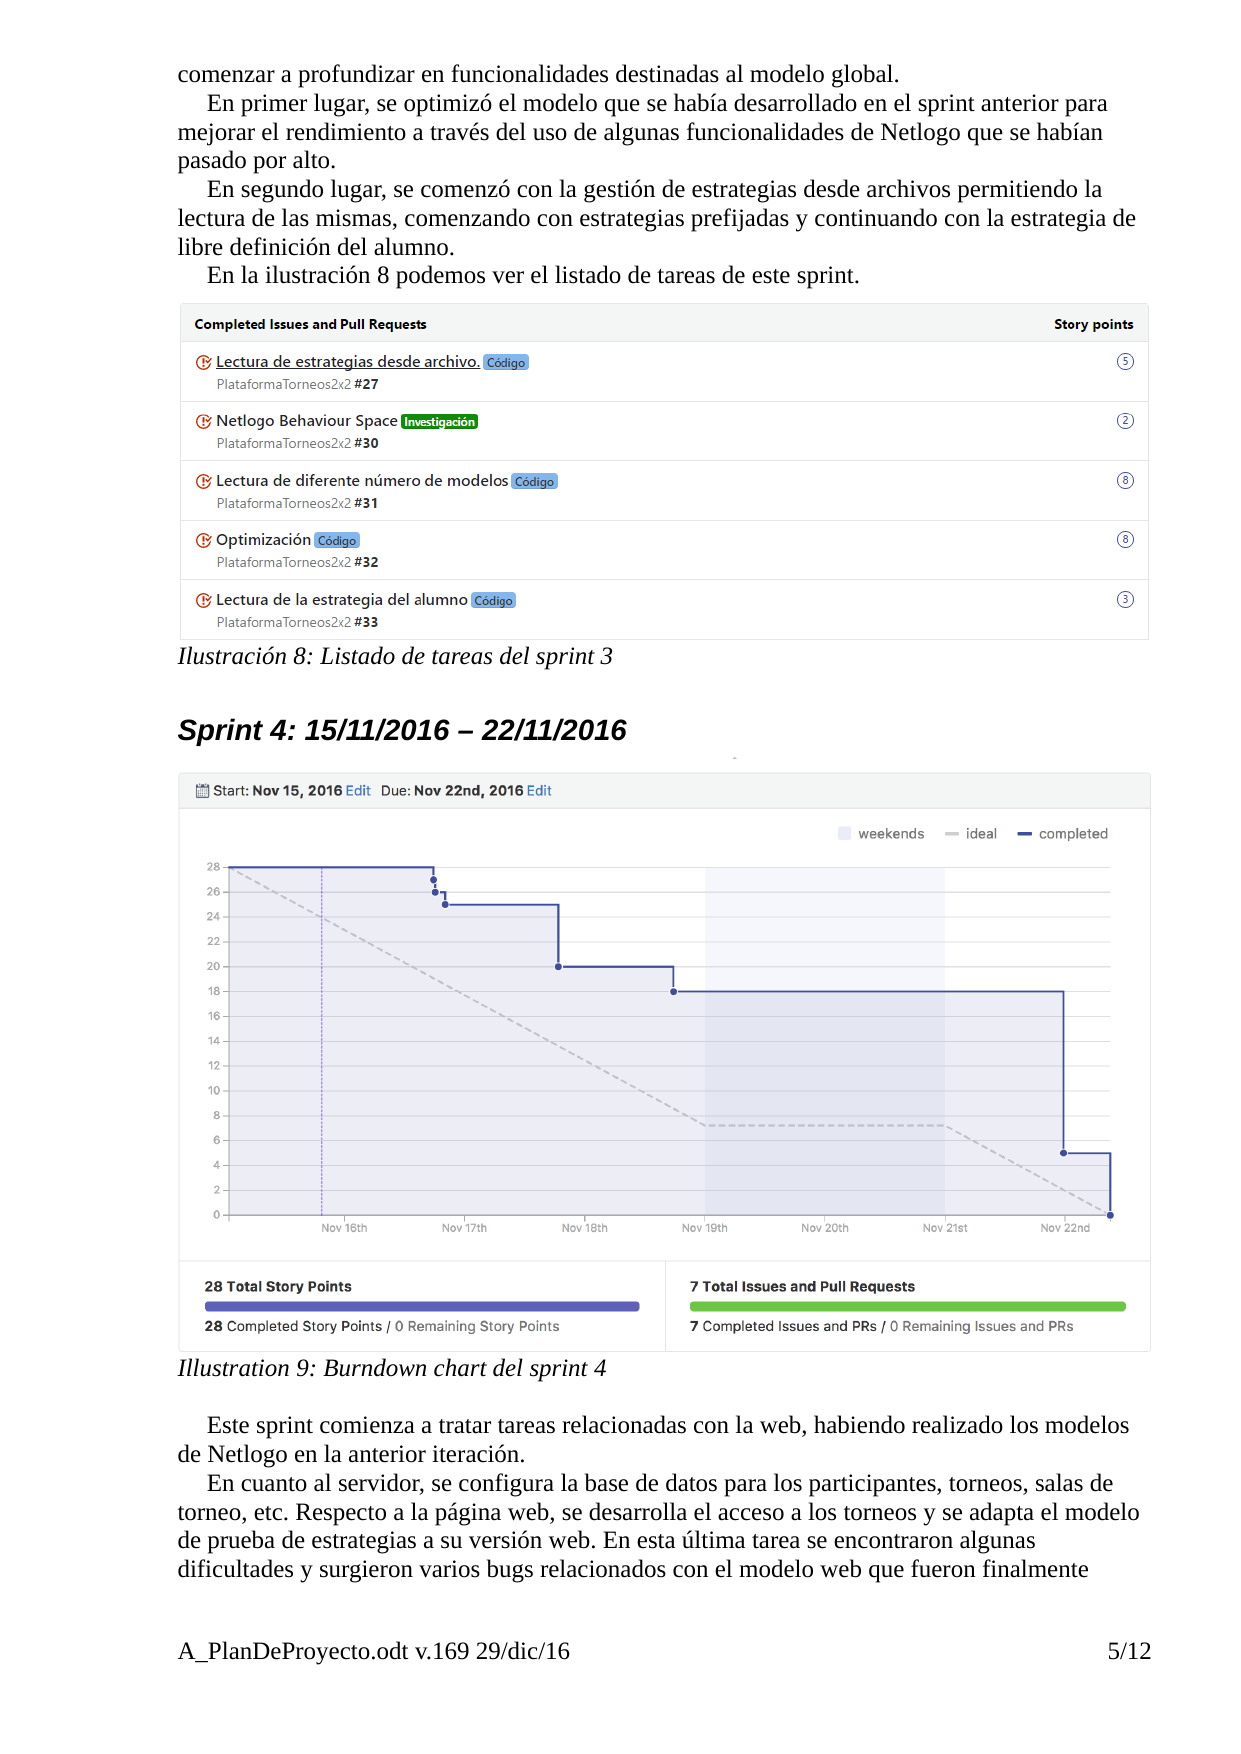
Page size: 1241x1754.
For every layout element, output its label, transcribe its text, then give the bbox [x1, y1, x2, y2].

text En segundo lugar, se comenzó con la gestión de estrategias desde archivos permitiendo la lectura de las mismas, comenzando con estrategias prefijadas y continuando con la estrategia de libre definición del alumno. [177, 174, 1152, 260]
picture [177, 772, 1152, 1353]
text comenzar a profundizar en funcionalidades destinadas al modelo global. [177, 59, 1152, 88]
text En la ilustración 8 podemos ver el listado de tareas de este sprint. [177, 260, 1152, 289]
text Este sprint comienza a tratar tareas relacionadas con la web, habiendo realizado los modelos de Netlogo en la anterior iteración. [177, 1410, 1152, 1468]
text Ilustración 8: Listado de tareas del sprint 3 [177, 642, 1152, 670]
text En cuanto al servidor, se configura la base de datos para los participantes, torneos, salas de torneo, etc. Respecto a la página web, se desarrolla el acceso a los torneos y se adapta el modelo de prueba de estrategias a su versión web. En esta última tarea se encontraron algunas dificultades y surgieron varios bugs relacionados con el modelo web que fueron finalmente [177, 1468, 1152, 1583]
subtitle Sprint 4: 15/11/2016 – 22/11/2016 [177, 713, 1152, 747]
picture [177, 301, 1152, 642]
text En primer lugar, se optimizó el modelo que se había desarrollado en el sprint anterior para mejorar el rendimiento a través del uso de algunas funcionalidades de Netlogo que se habían pasado por alto. [177, 88, 1152, 174]
text Illustration 9: Burndown chart del sprint 4 [177, 1353, 1152, 1382]
